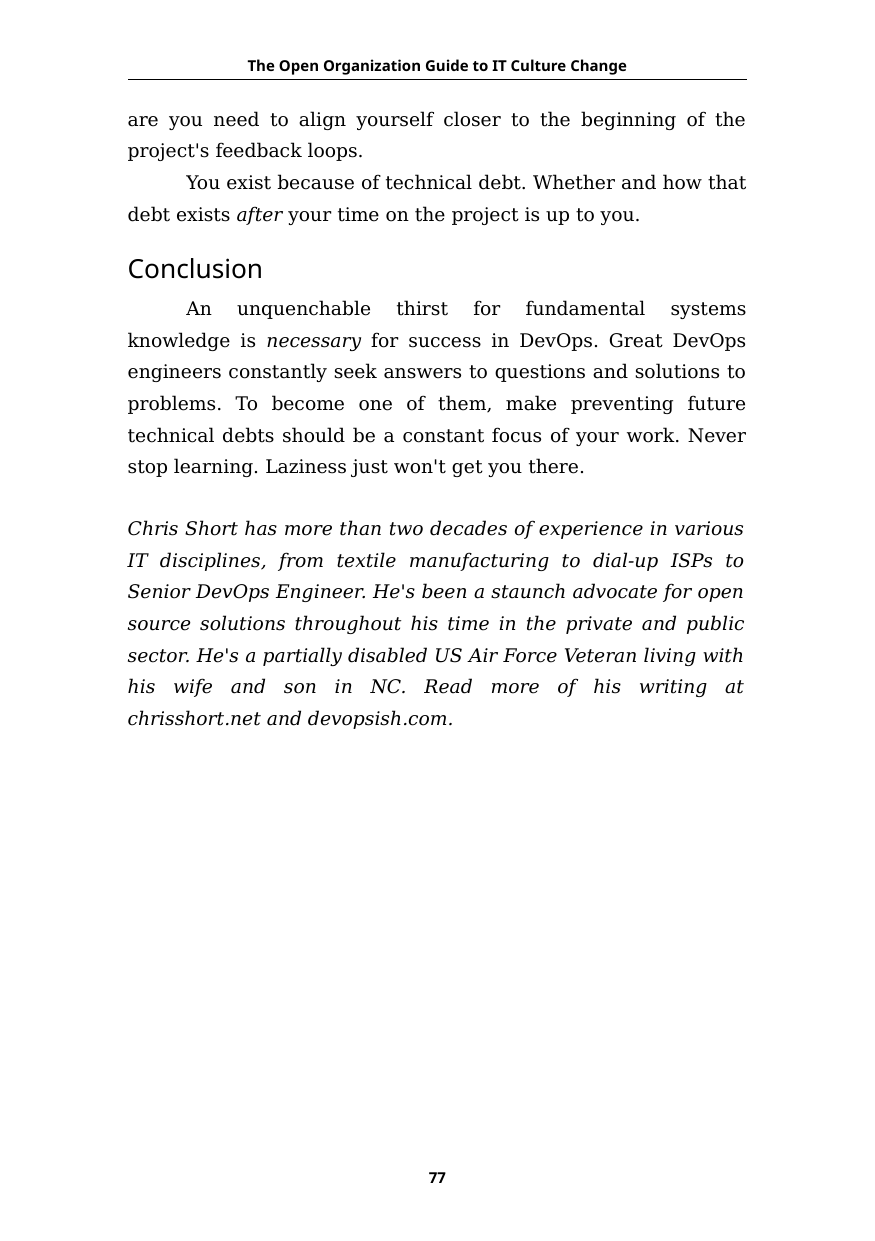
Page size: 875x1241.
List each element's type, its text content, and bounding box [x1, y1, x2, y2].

subtitle Conclusion [127, 250, 747, 286]
text You exist because of technical debt. Whether and how that debt exists after your time on the project is up to you. [127, 172, 747, 226]
text are you need to align yourself closer to the beginning of the project's feedback loops. [127, 109, 747, 162]
text Chris Short has more than two decades of experience in various IT disciplines, from textile manufacturing to dial-up ISPs to Senior DevOps Engineer. He's been a staunch advocate for open source solutions throughout his time in the private and public sector. He's a partially disabled US Air Force Veteran living with his wife and son in NC. Read more of his writing at chrisshort.net and devopsish.com. [127, 518, 747, 730]
text An unquenchable thirst for fundamental systems knowledge is necessary for success in DevOps. Great DevOps engineers constantly seek answers to questions and solutions to problems. To become one of them, make preventing future technical debts should be a constant focus of your work. Never stop learning. Laziness just won't get you there. [127, 298, 747, 478]
